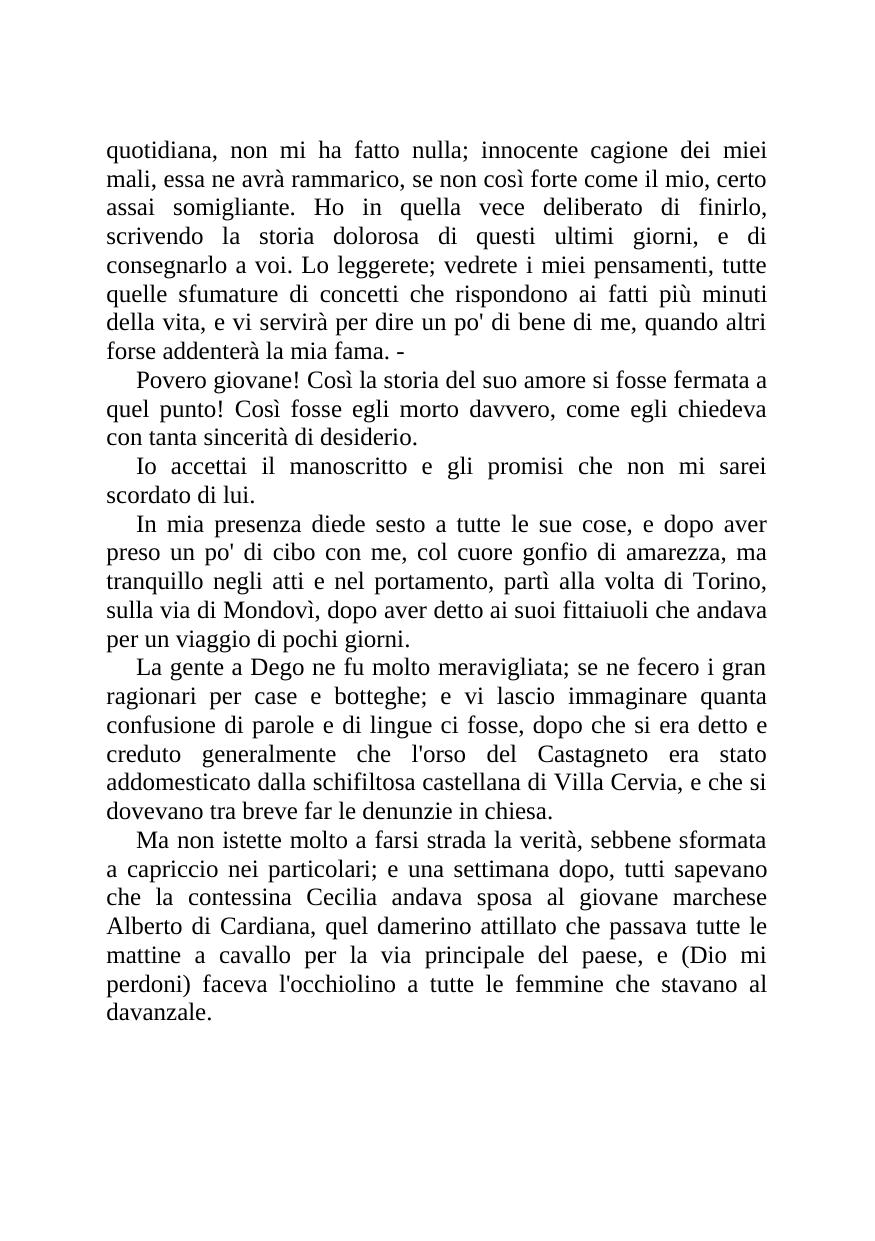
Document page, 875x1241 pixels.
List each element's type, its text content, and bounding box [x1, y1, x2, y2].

text Ma non istette molto a farsi strada la verità, sebbene sformata a capriccio nei particolari; e una settimana dopo, tutti sapevano che la contessina Cecilia andava sposa al giovane marchese Alberto di Cardiana, quel damerino attillato che passava tutte le mattine a cavallo per la via principale del paese, e (Dio mi perdoni) faceva l'occhiolino a tutte le femmine che stavano al davanzale. [106, 825, 768, 1026]
text quotidiana, non mi ha fatto nulla; innocente cagione dei miei mali, essa ne avrà rammarico, se non così forte come il mio, certo assai somigliante. Ho in quella vece deliberato di finirlo, scrivendo la storia dolorosa di questi ultimi giorni, e di consegnarlo a voi. Lo leggerete; vedrete i miei pensamenti, tutte quelle sfumature di concetti che rispondono ai fatti più minuti della vita, e vi servirà per dire un po' di bene di me, quando altri forse addenterà la mia fama. - [106, 135, 768, 365]
text In mia presenza diede sesto a tutte le sue cose, e dopo aver preso un po' di cibo con me, col cuore gonfio di amarezza, ma tranquillo negli atti e nel portamento, partì alla volta di Torino, sulla via di Mondovì, dopo aver detto ai suoi fittaiuoli che andava per un viaggio di pochi giorni. [106, 509, 768, 652]
text La gente a Dego ne fu molto meravigliata; se ne fecero i gran ragionari per case e botteghe; e vi lascio immaginare quanta confusione di parole e di lingue ci fosse, dopo che si era detto e creduto generalmente che l'orso del Castagneto era stato addomesticato dalla schifiltosa castellana di Villa Cervia, e che si dovevano tra breve far le denunzie in chiesa. [106, 652, 768, 825]
text Povero giovane! Così la storia del suo amore si fosse fermata a quel punto! Così fosse egli morto davvero, come egli chiedeva con tanta sincerità di desiderio. [106, 365, 768, 451]
text Io accettai il manoscritto e gli promisi che non mi sarei scordato di lui. [106, 451, 768, 509]
